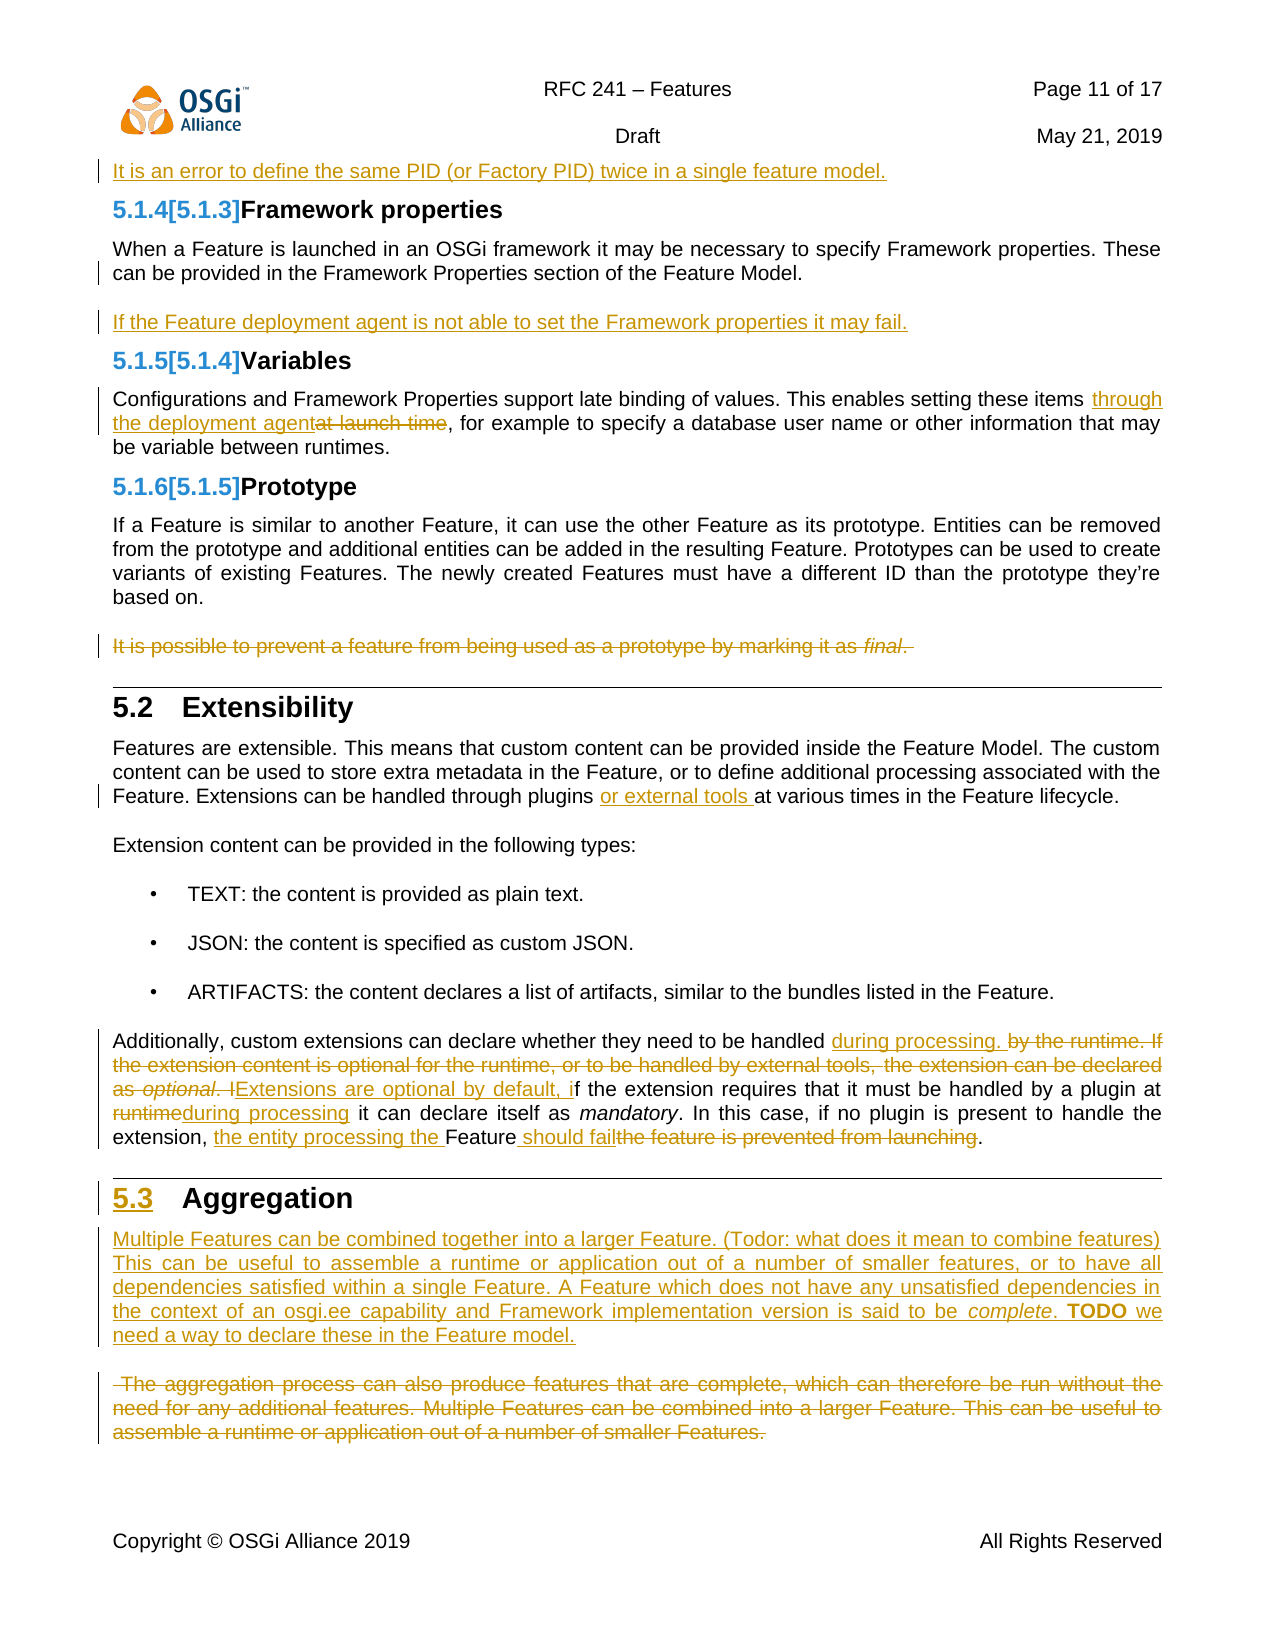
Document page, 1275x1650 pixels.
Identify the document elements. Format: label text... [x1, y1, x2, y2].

text Extension content can be provided in the following types: [112, 833, 1162, 857]
text need a way to declare these in the Feature model. [112, 1321, 1162, 1347]
text If a Feature is similar to another Feature, it can use the other Feature as its prototype. Entities can be removed from the prototype and additional entities can be added in the resulting Feature. Prototypes can be used to create variants of existing Features. The newly created Features must have a different ID than the prototype they’re based on. [112, 513, 1162, 609]
text It is an error to define the same PID (or Factory PID) twice in a single feature model. [112, 159, 1162, 183]
text Additionally, custom extensions can declare whether they need to be handled during processing. Extensions are optional by default, if the extension requires that it must be handled by a plugin at during processing it can declare itself as mandatory. In this case, if no plugin is present to handle the extension, the entity processing the Feature should fail. [112, 1029, 1162, 1149]
text Configurations and Framework Properties support late binding of values. This enables setting these items through the deployment agent, for example to specify a database user name or other information that may be variable between runtimes. [112, 387, 1162, 459]
text Multiple Features can be combined together into a larger Feature. (Todor: what does it mean to combine features) This can be useful to assemble a runtime or application out of a number of smaller features, or to have all [112, 1227, 1162, 1272]
list ARTIFACTS: the content declares a list of artifacts, similar to the bundles listed in the Feature. [150, 980, 1162, 1004]
text Features are extensible. This means that custom content can be provided inside the Feature Model. The custom content can be used to store extra metadata in the Feature, or to define additional processing associated with the Feature. Extensions can be handled through plugins or external tools at various times in the Feature lifecycle. [112, 736, 1162, 808]
text When a Feature is launched in an OSGi framework it may be necessary to specify Framework properties. These can be provided in the Framework Properties section of the Feature Model. [112, 237, 1162, 284]
subtitle Prototype [112, 472, 1162, 500]
list JSON: the content is specified as custom JSON. [150, 931, 1162, 955]
text dependencies satisfied within a single Feature. A Feature which does not have any unsatisfied dependencies in the context of an osgi.ee capability and Framework implementation version is said to be complete. TODO we [112, 1273, 1162, 1320]
subtitle Extensibility [112, 688, 1162, 723]
text If the Feature deployment agent is not able to set the Framework properties it may fail. [112, 309, 1162, 333]
subtitle Variables [112, 346, 1162, 375]
subtitle Framework properties [112, 195, 1162, 224]
picture [113, 78, 257, 142]
list TEXT: the content is provided as plain text. [150, 882, 1162, 906]
subtitle Aggregation [112, 1179, 1162, 1215]
